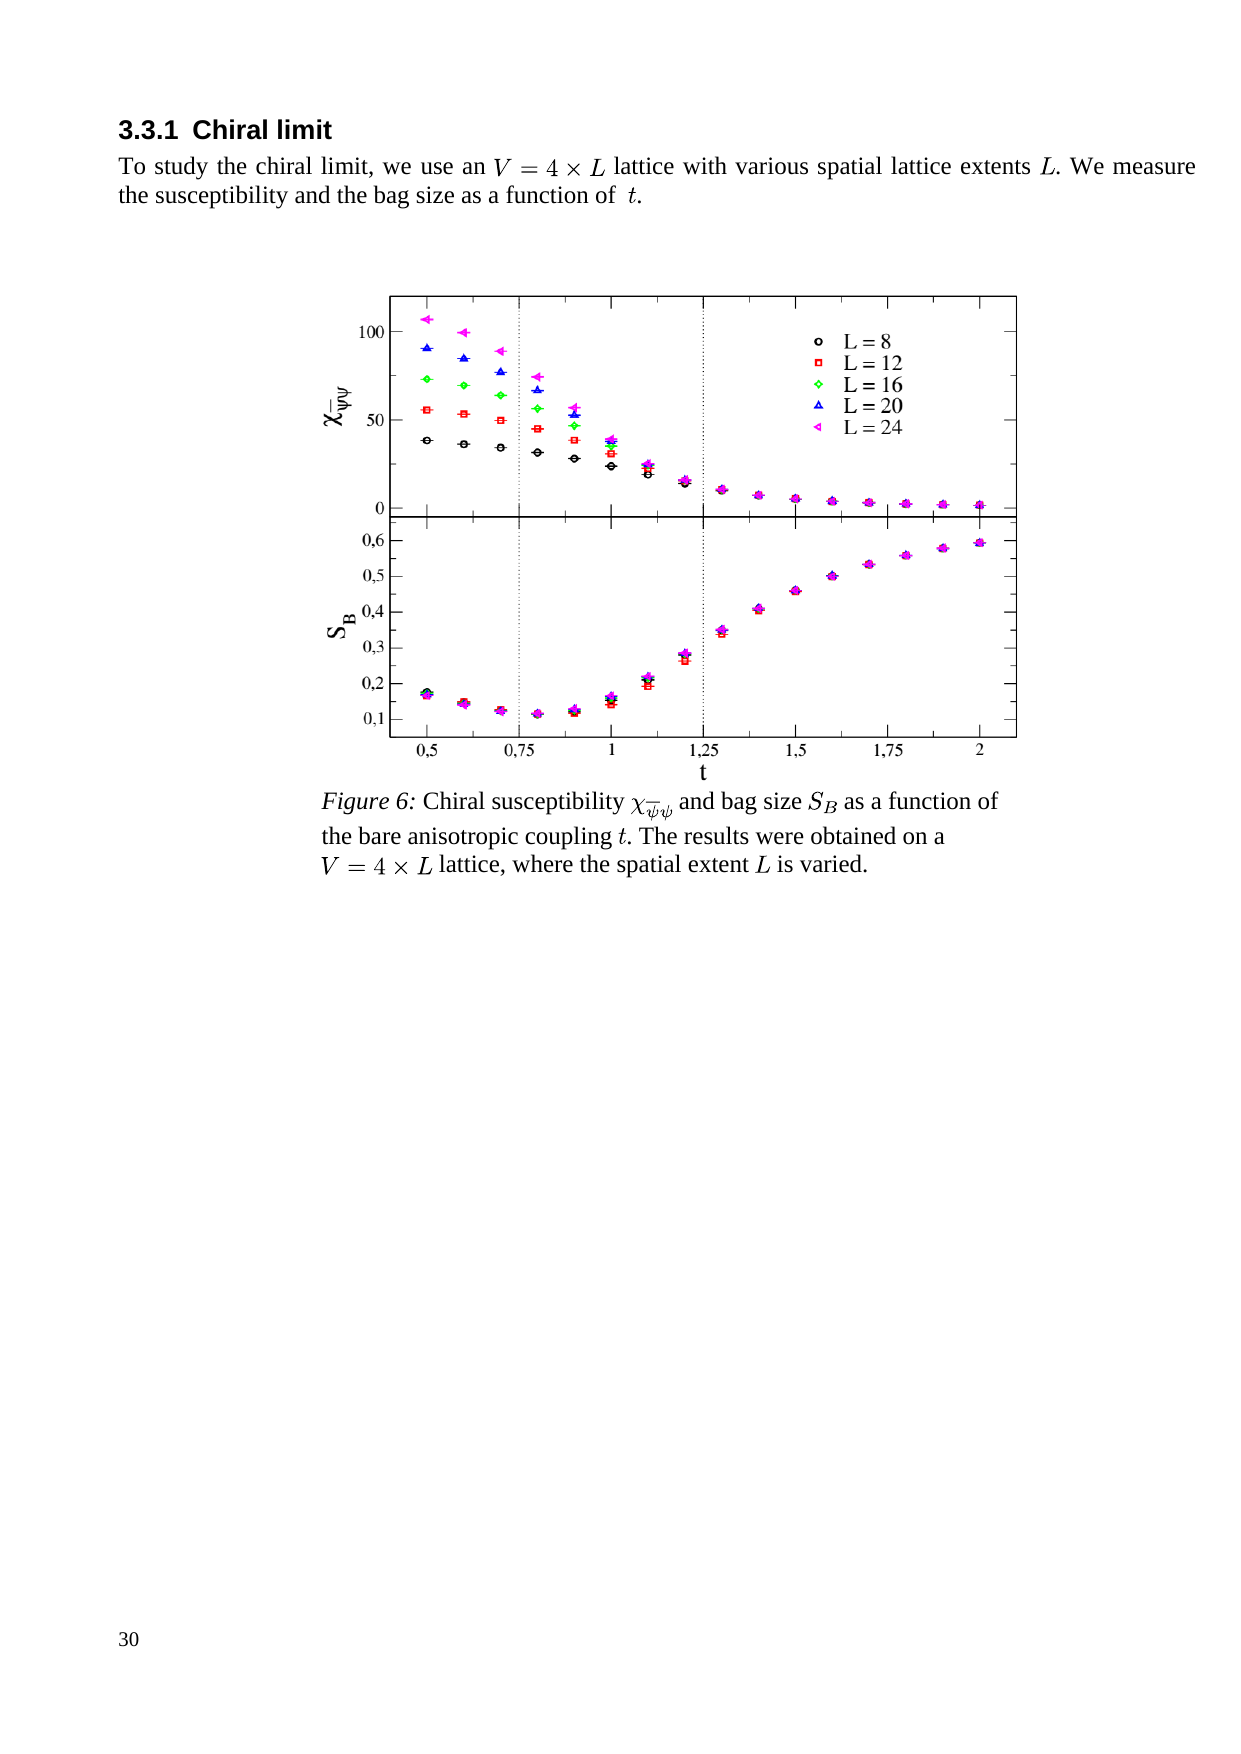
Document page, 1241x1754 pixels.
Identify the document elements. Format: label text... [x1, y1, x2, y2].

picture [321, 294, 1018, 781]
subtitle Chiral limit [118, 114, 1196, 145]
text [321, 282, 1017, 294]
text To study the chiral limit, we use an lattice with various spatial lattice extents . We measure the susceptibility and the bag size as a function of . [118, 151, 1196, 209]
text Figure 6: Chiral susceptibility and bag size as a function of the bare anisotropic coupling . The results were obtained on a lattice, where the spatial extent is varied. [321, 781, 1017, 878]
